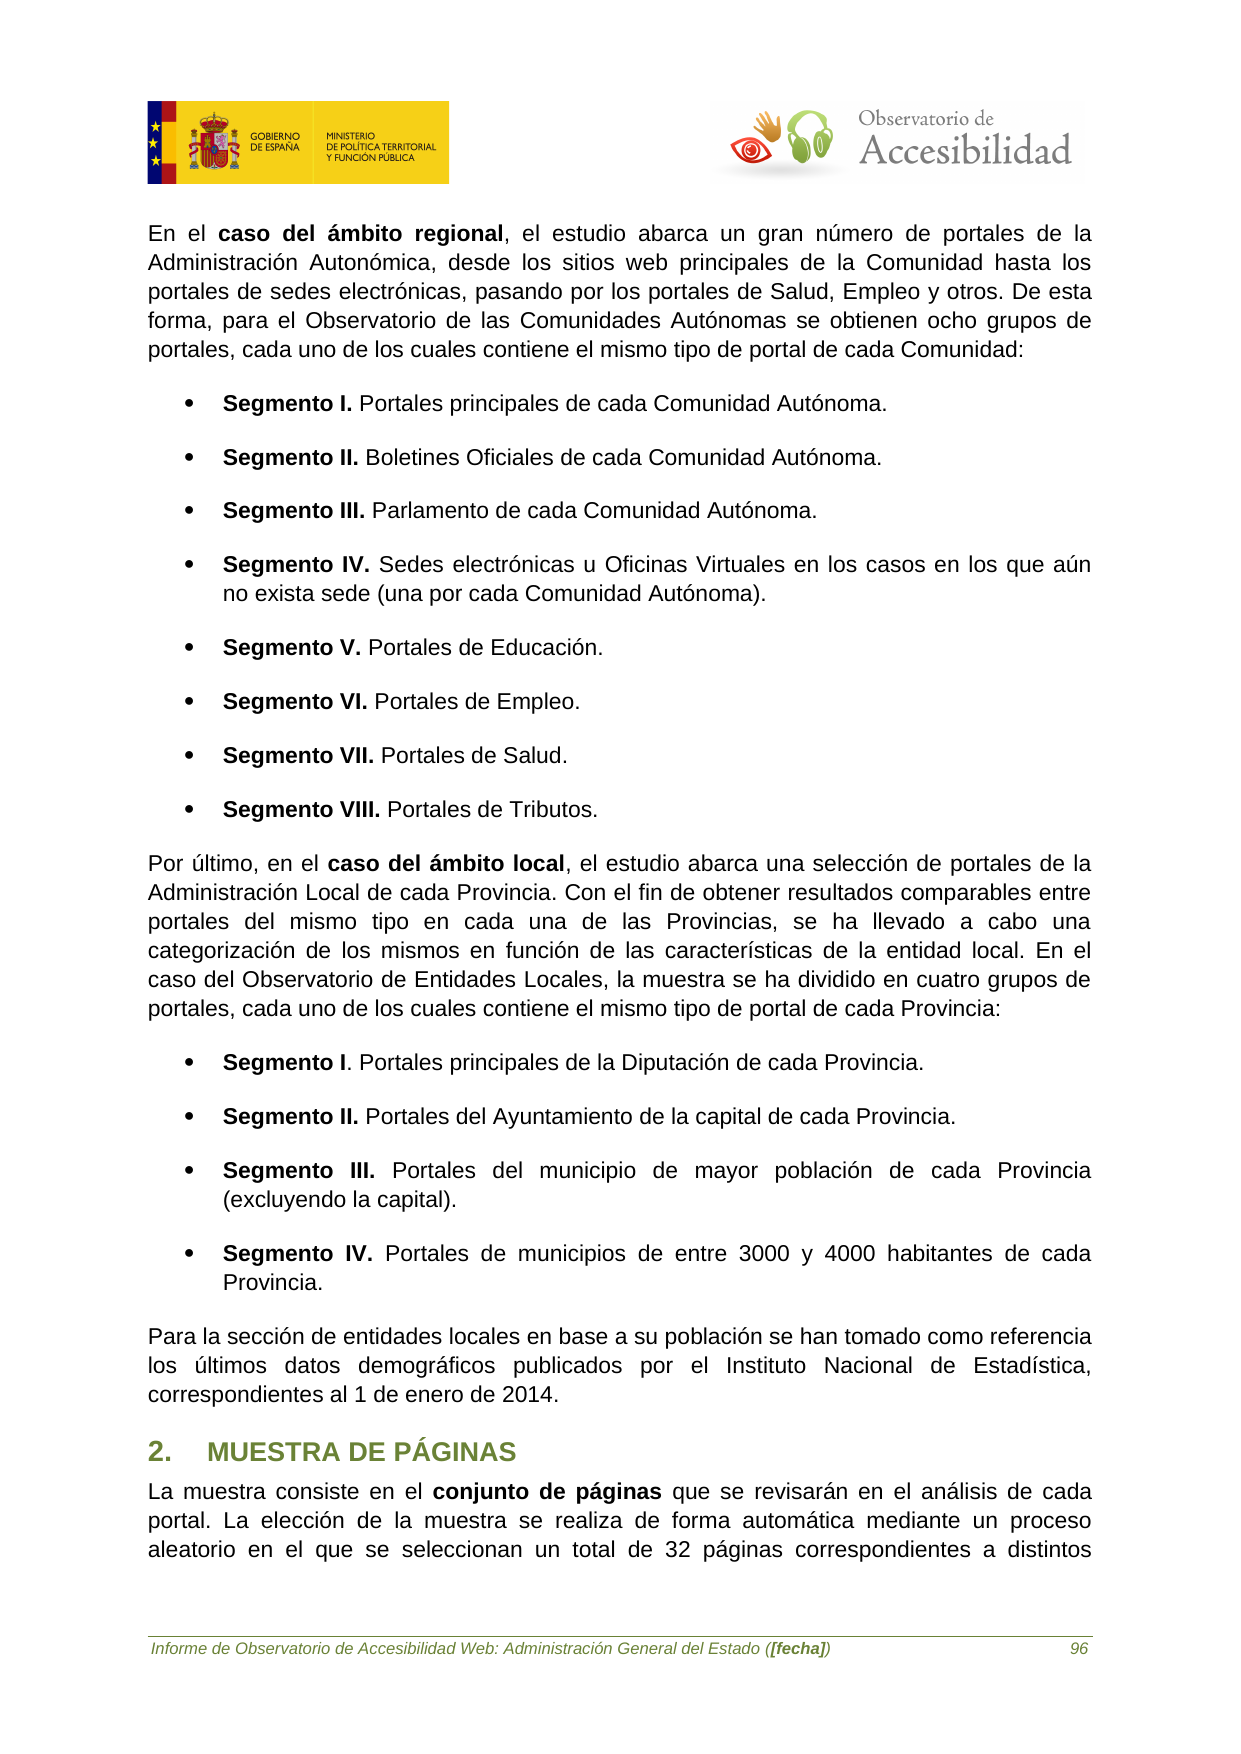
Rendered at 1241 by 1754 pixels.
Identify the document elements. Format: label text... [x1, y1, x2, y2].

list Segmento III. Parlamento de cada Comunidad Autónoma. [185, 497, 1092, 524]
list Segmento VI. Portales de Empleo. [185, 688, 1092, 714]
list Segmento IV. Sedes electrónicas u Oficinas Virtuales en los casos en los que aún no exista sede (una por cada Comunidad Autónoma). [185, 551, 1092, 607]
list Segmento IV. Portales de municipios de entre 3000 y 4000 habitantes de cada Provincia. [185, 1240, 1092, 1295]
picture [710, 101, 1086, 184]
list Segmento II. Boletines Oficiales de cada Comunidad Autónoma. [185, 443, 1092, 470]
list Segmento I. Portales principales de cada Comunidad Autónoma. [185, 389, 1092, 416]
text La muestra consiste en el conjunto de páginas que se revisarán en el análisis de cada portal. La elección de la muestra se realiza de forma automática mediante un proceso aleatorio en el que se seleccionan un total de 32 páginas correspondientes a distintos [148, 1478, 1092, 1562]
list Segmento VII. Portales de Salud. [185, 742, 1092, 768]
text En el caso del ámbito regional, el estudio abarca un gran número de portales de la Administración Autonómica, desde los sitios web principales de la Comunidad hasta los portales de sedes electrónicas, pasando por los portales de Salud, Empleo y otros. De esta forma, para el Observatorio de las Comunidades Autónomas se obtienen ocho grupos de portales, cada uno de los cuales contiene el mismo tipo de portal de cada Comunidad: [148, 220, 1092, 362]
list Segmento V. Portales de Educación. [185, 634, 1092, 661]
list Segmento II. Portales del Ayuntamiento de la capital de cada Provincia. [185, 1103, 1092, 1129]
picture [147, 101, 450, 184]
list Segmento III. Portales del municipio de mayor población de cada Provincia (excluyendo la capital). [185, 1157, 1092, 1212]
list Segmento VIII. Portales de Tributos. [185, 796, 1092, 822]
text Por último, en el caso del ámbito local, el estudio abarca una selección de portales de la Administración Local de cada Provincia. Con el fin de obtener resultados comparables entre portales del mismo tipo en cada una de las Provincias, se ha llevado a cabo una categorización de los mismos en función de las características de la entidad local. En el caso del Observatorio de Entidades Locales, la muestra se ha dividido en cuatro grupos de portales, cada uno de los cuales contiene el mismo tipo de portal de cada Provincia: [148, 850, 1092, 1021]
text Para la sección de entidades locales en base a su población se han tomado como referencia los últimos datos demográficos publicados por el Instituto Nacional de Estadística, correspondientes al 1 de enero de 2014. [148, 1323, 1092, 1407]
list Segmento I. Portales principales de la Diputación de cada Provincia. [185, 1049, 1092, 1075]
subtitle Muestra de páginas [148, 1434, 1092, 1468]
